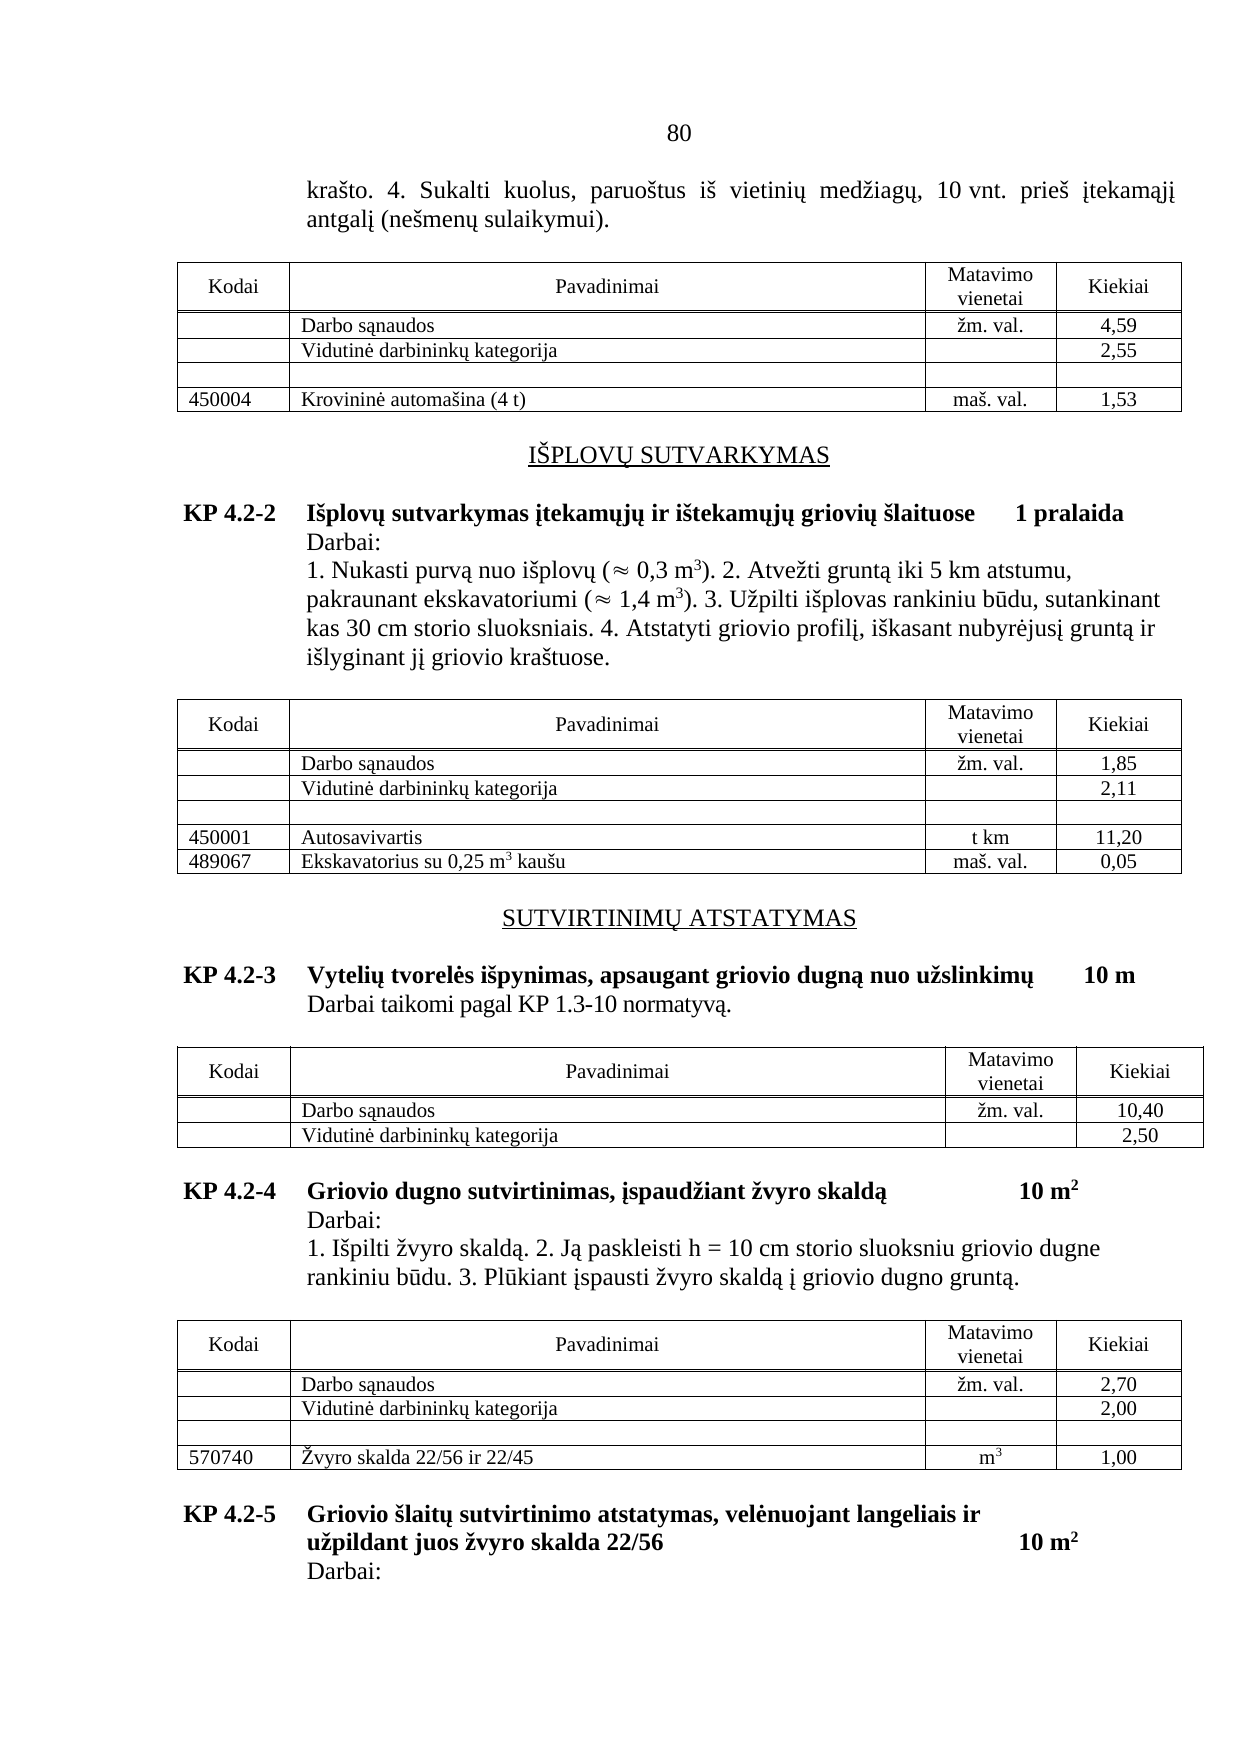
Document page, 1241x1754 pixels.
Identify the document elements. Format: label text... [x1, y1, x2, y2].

table_cell 2,00 [1057, 1397, 1181, 1420]
table_header KP 4.2-5 [177, 1499, 301, 1556]
table_header Kodai [178, 263, 289, 310]
table_cell Krovininė automašina (4 t) [290, 388, 925, 411]
table_cell 570740 [178, 1446, 290, 1469]
table_cell Vidutinė darbininkų kategorija [291, 1397, 925, 1420]
table_cell 2,70 [1057, 1372, 1181, 1396]
table_header Kodai [178, 1321, 290, 1368]
text IŠPLOVŲ SUTVARKYMAS [177, 440, 1181, 469]
table_header Matavimo vienetai [926, 700, 1056, 748]
table_cell maš. val. [926, 388, 1056, 411]
table_cell 11,20 [1057, 825, 1181, 849]
table_cell Autosavivartis [290, 825, 925, 849]
table_cell [926, 801, 1056, 824]
table_cell 1,85 [1057, 751, 1181, 775]
table_header Kodai [178, 700, 289, 748]
table_header Pavadinimai [290, 263, 925, 310]
table_header 10 m [1078, 960, 1181, 989]
table_header Matavimo vienetai [946, 1048, 1076, 1095]
table_header Matavimo vienetai [926, 1321, 1056, 1368]
table_cell žm. val. [926, 1372, 1056, 1396]
table_cell [926, 1397, 1056, 1420]
table_cell [926, 776, 1056, 799]
table_cell [946, 1123, 1076, 1147]
table_header Kiekiai [1057, 263, 1181, 310]
table_cell [290, 801, 925, 824]
table_header Kiekiai [1057, 1321, 1181, 1368]
table_cell [178, 1421, 290, 1445]
table_cell [178, 801, 289, 824]
table_cell [177, 527, 300, 670]
table_cell žm. val. [946, 1098, 1076, 1122]
table_header 10 m2 [1013, 1499, 1181, 1556]
table_header Pavadinimai [291, 1321, 925, 1368]
table_cell [178, 751, 289, 775]
table_cell Vidutinė darbininkų kategorija [291, 1123, 945, 1147]
table_cell 10,40 [1077, 1098, 1203, 1122]
table_cell Vidutinė darbininkų kategorija [290, 776, 925, 799]
table_header Vytelių tvorelės išpynimas, apsaugant griovio dugną nuo užslinkimų [301, 960, 1077, 989]
table_cell [178, 1098, 290, 1122]
table_cell [1057, 363, 1181, 387]
table_cell [290, 363, 925, 387]
table_header KP 4.2-3 [177, 960, 301, 989]
table_cell [178, 313, 289, 337]
table_cell [1057, 1421, 1181, 1445]
table_cell 1,53 [1057, 388, 1181, 411]
table_header Kiekiai [1077, 1048, 1203, 1095]
table_cell 2,50 [1077, 1123, 1203, 1147]
table_cell [177, 175, 301, 233]
table_cell 450001 [178, 825, 289, 849]
table_cell [178, 1123, 290, 1147]
table_cell [177, 1205, 301, 1291]
table_cell [926, 339, 1056, 362]
table_cell [291, 1421, 925, 1445]
table_cell 1,00 [1057, 1446, 1181, 1469]
table_cell Darbai: 1. Nukasti purvą nuo išplovų ( 0,3 m3). 2. Atvežti gruntą iki 5 km atstumu, pakraunant ekskavatoriumi ( 1,4 m3). 3. Užpilti išplovas rankiniu būdu, sutankinant kas 30 cm storio sluoksniais. 4. Atstatyti griovio profilį, iškasant nubyrėjusį gruntą ir išlyginant jį griovio kraštuose. [300, 527, 1181, 670]
text SUTVIRTINIMŲ ATSTATYMAS [177, 903, 1181, 931]
table_cell Žvyro skalda 22/56 ir 22/45 [291, 1446, 925, 1469]
table_cell 2,55 [1057, 339, 1181, 362]
table_cell Darbo sąnaudos [290, 313, 925, 337]
table_cell 4,59 [1057, 313, 1181, 337]
table_cell [1057, 801, 1181, 824]
table_cell Darbai taikomi pagal KP 1.3-10 normatyvą. [301, 989, 1181, 1018]
table_cell m3 [926, 1446, 1056, 1469]
table_header Griovio šlaitų sutvirtinimo atstatymas, velėnuojant langeliais ir užpildant juos žvyro skalda 22/56 [301, 1499, 1012, 1556]
table_header Išplovų sutvarkymas įtekamųjų ir ištekamųjų griovių šlaituose [300, 498, 1009, 527]
table_cell Darbo sąnaudos [291, 1372, 925, 1396]
table_cell [178, 363, 289, 387]
table_cell [177, 1556, 301, 1585]
table_header 1 pralaida [1009, 498, 1181, 527]
table_cell Darbai: 1. Išpilti žvyro skaldą. 2. Ją paskleisti h = 10 cm storio sluoksniu griovio dugne rankiniu būdu. 3. Plūkiant įspausti žvyro skaldą į griovio dugno gruntą. [301, 1205, 1181, 1291]
table_cell žm. val. [926, 313, 1056, 337]
table_cell 0,05 [1057, 850, 1181, 873]
table_cell [178, 1372, 290, 1396]
table_cell Ekskavatorius su 0,25 m3 kaušu [290, 850, 925, 873]
table_cell t km [926, 825, 1056, 849]
table_cell [926, 1421, 1056, 1445]
table_cell [178, 776, 289, 799]
table_header Pavadinimai [291, 1048, 945, 1095]
table_header Kodai [178, 1048, 290, 1095]
table_cell 2,11 [1057, 776, 1181, 799]
table_header Kiekiai [1057, 700, 1181, 748]
table_header Pavadinimai [290, 700, 925, 748]
table_cell [177, 989, 301, 1018]
table_header Matavimo vienetai [926, 263, 1056, 310]
table_cell 450004 [178, 388, 289, 411]
table_header Griovio dugno sutvirtinimas, įspaudžiant žvyro skaldą [301, 1176, 1013, 1205]
table_cell [178, 339, 289, 362]
table_cell maš. val. [926, 850, 1056, 873]
table_header KP 4.2-4 [177, 1176, 301, 1205]
table_cell Darbo sąnaudos [291, 1098, 945, 1122]
table_cell 489067 [178, 850, 289, 873]
table_cell Darbo sąnaudos [290, 751, 925, 775]
table_cell krašto. 4. Sukalti kuolus, paruoštus iš vietinių medžiagų, 10 vnt. prieš įtekamąjį antgalį (nešmenų sulaikymui). [301, 175, 1181, 233]
table_cell žm. val. [926, 751, 1056, 775]
table_cell [926, 363, 1056, 387]
table_header 10 m2 [1013, 1176, 1181, 1205]
table_header KP 4.2-2 [177, 498, 300, 527]
table_cell Vidutinė darbininkų kategorija [290, 339, 925, 362]
table_cell [178, 1397, 290, 1420]
table_cell Darbai: [301, 1556, 1181, 1585]
